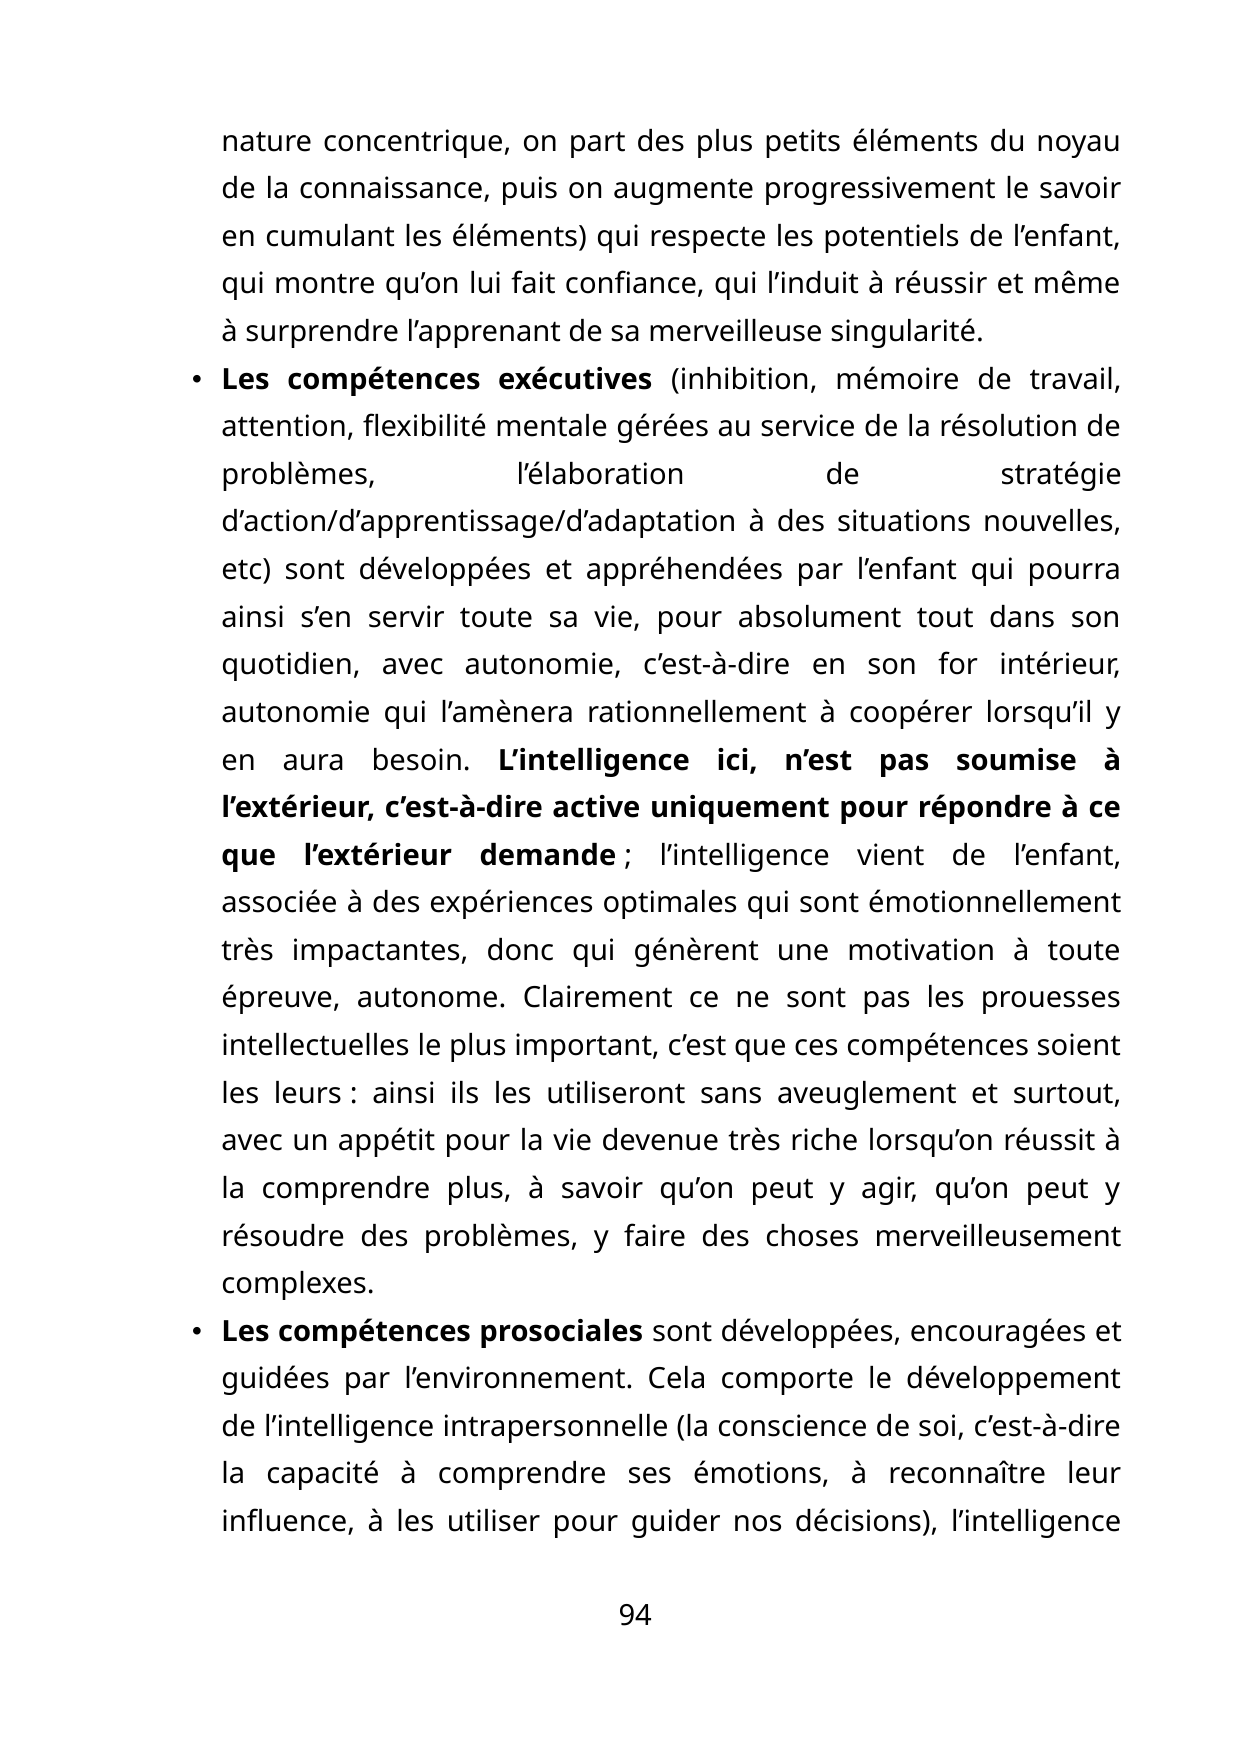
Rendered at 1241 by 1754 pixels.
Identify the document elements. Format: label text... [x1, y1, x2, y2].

list Les compétences prosociales sont développées, encouragées et guidées par l’environnement. Cela comporte le développement de l’intelligence intrapersonnelle (la conscience de soi, c’est-à-dire la capacité à comprendre ses émotions, à reconnaître leur influence, à les utiliser pour guider nos décisions), l’intelligence [192, 1310, 1122, 1540]
list nature concentrique, on part des plus petits éléments du noyau de la connaissance, puis on augmente progressivement le savoir en cumulant les éléments) qui respecte les potentiels de l’enfant, qui montre qu’on lui fait confiance, qui l’induit à réussir et même à surprendre l’apprenant de sa merveilleuse singularité. [192, 120, 1122, 350]
list Les compétences exécutives (inhibition, mémoire de travail, attention, flexibilité mentale gérées au service de la résolution de problèmes, l’élaboration de stratégie d’action/d’apprentissage/d’adaptation à des situations nouvelles, etc) sont développées et appréhendées par l’enfant qui pourra ainsi s’en servir toute sa vie, pour absolument tout dans son quotidien, avec autonomie, c’est-à-dire en son for intérieur, autonomie qui l’amènera rationnellement à coopérer lorsqu’il y en aura besoin. L’intelligence ici, n’est pas soumise à l’extérieur, c’est-à-dire active uniquement pour répondre à ce que l’extérieur demande ; l’intelligence vient de l’enfant, associée à des expériences optimales qui sont émotionnellement très impactantes, donc qui génèrent une motivation à toute épreuve, autonome. Clairement ce ne sont pas les prouesses intellectuelles le plus important, c’est que ces compétences soient les leurs : ainsi ils les utiliseront sans aveuglement et surtout, avec un appétit pour la vie devenue très riche lorsqu’on réussit à la comprendre plus, à savoir qu’on peut y agir, qu’on peut y résoudre des problèmes, y faire des choses merveilleusement complexes. [192, 358, 1122, 1302]
